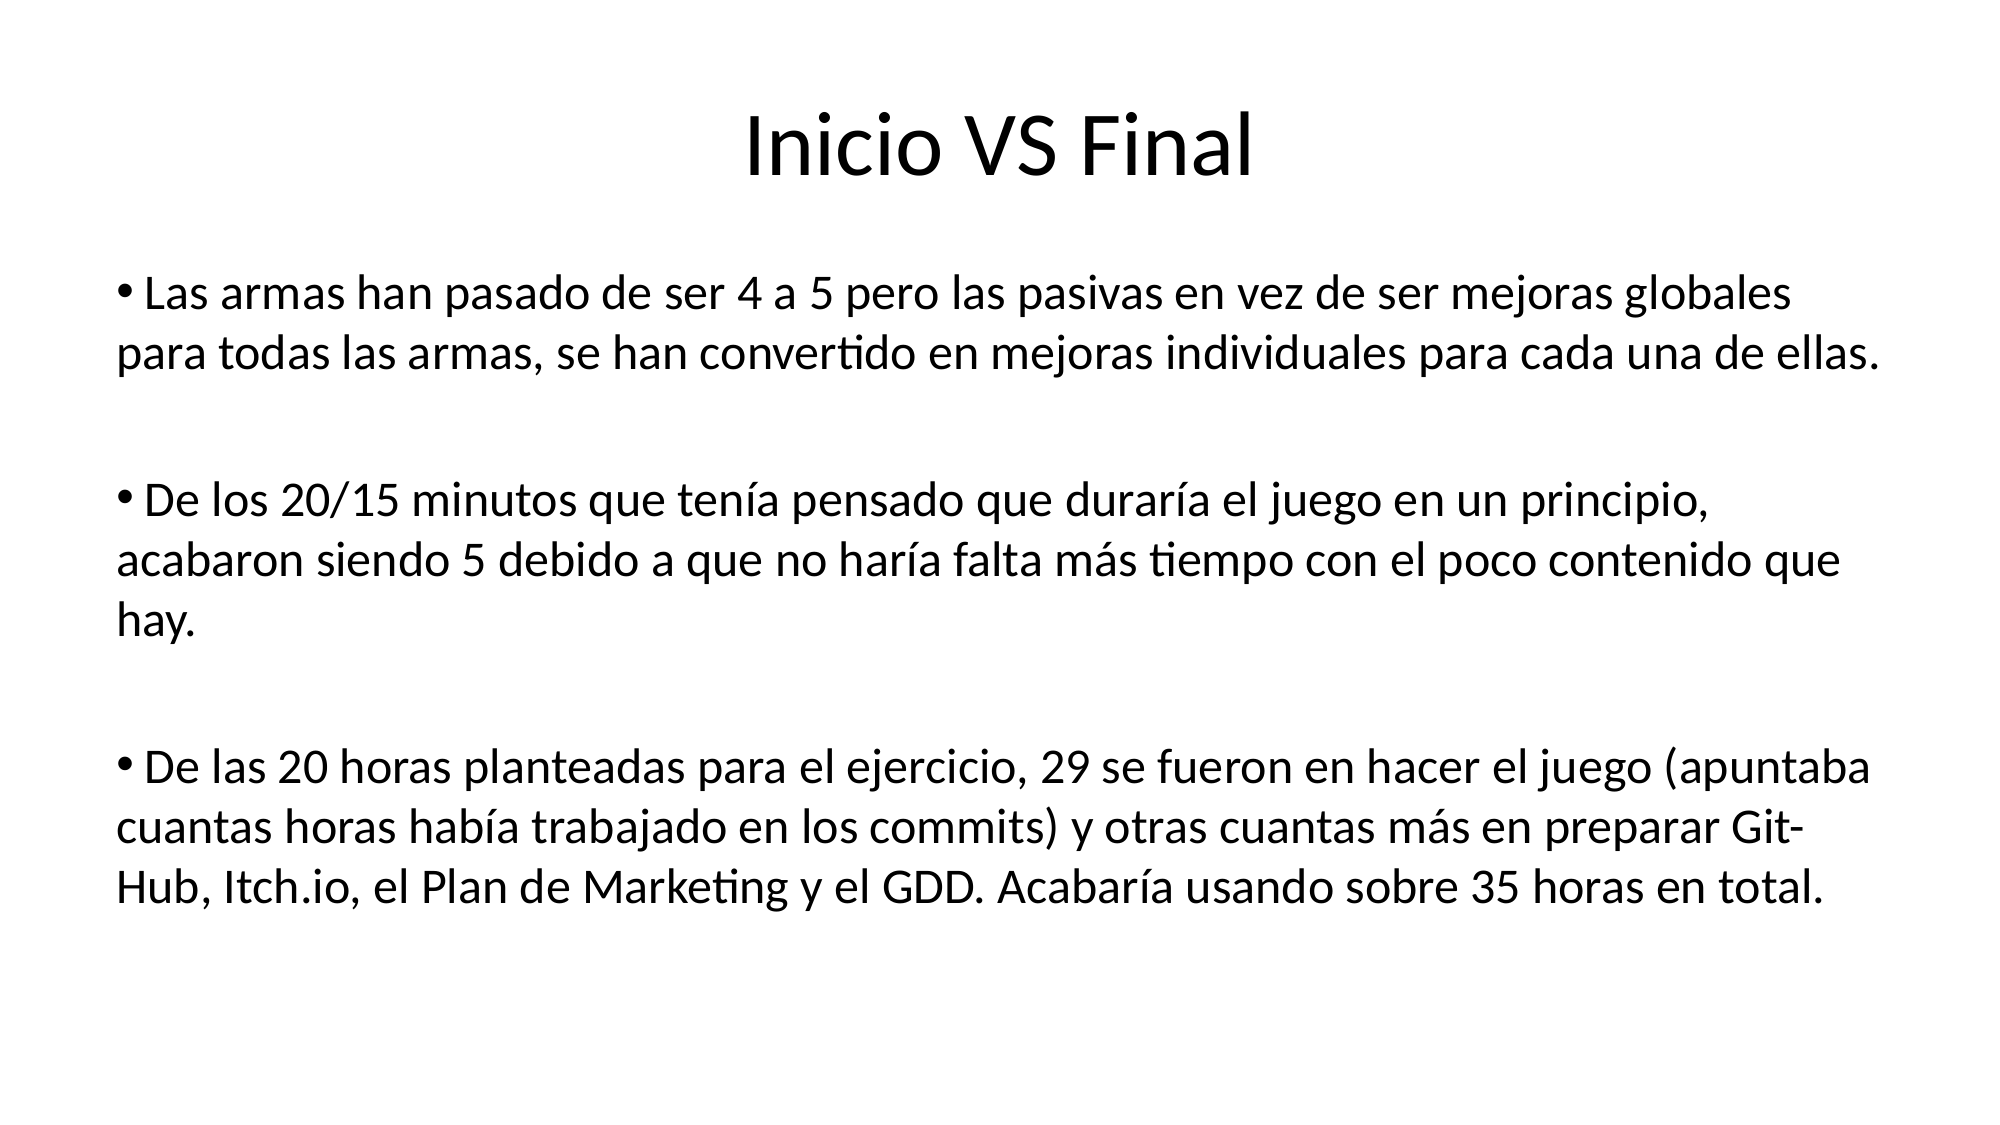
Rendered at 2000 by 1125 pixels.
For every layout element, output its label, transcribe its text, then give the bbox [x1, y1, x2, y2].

title Inicio VS Final [324, 45, 1675, 233]
list Las armas han pasado de ser 4 a 5 pero las pasivas en vez de ser mejoras globales para todas las armas, se han convertido en mejoras individuales para cada una de ellas. De los 20/15 minutos que tenía pensado que duraría el juego en un principio, acabaron siendo 5 debido a que no haría falta más tiempo con el poco contenido que hay. De las 20 horas planteadas para el ejercicio, 29 se fueron en hacer el juego (apuntaba cuantas horas había trabajado en los commits) y otras cuantas más en preparar Git-Hub, Itch.io, el Plan de Marketing y el GDD. Acabaría usando sobre 35 horas en total. [101, 252, 1899, 1093]
